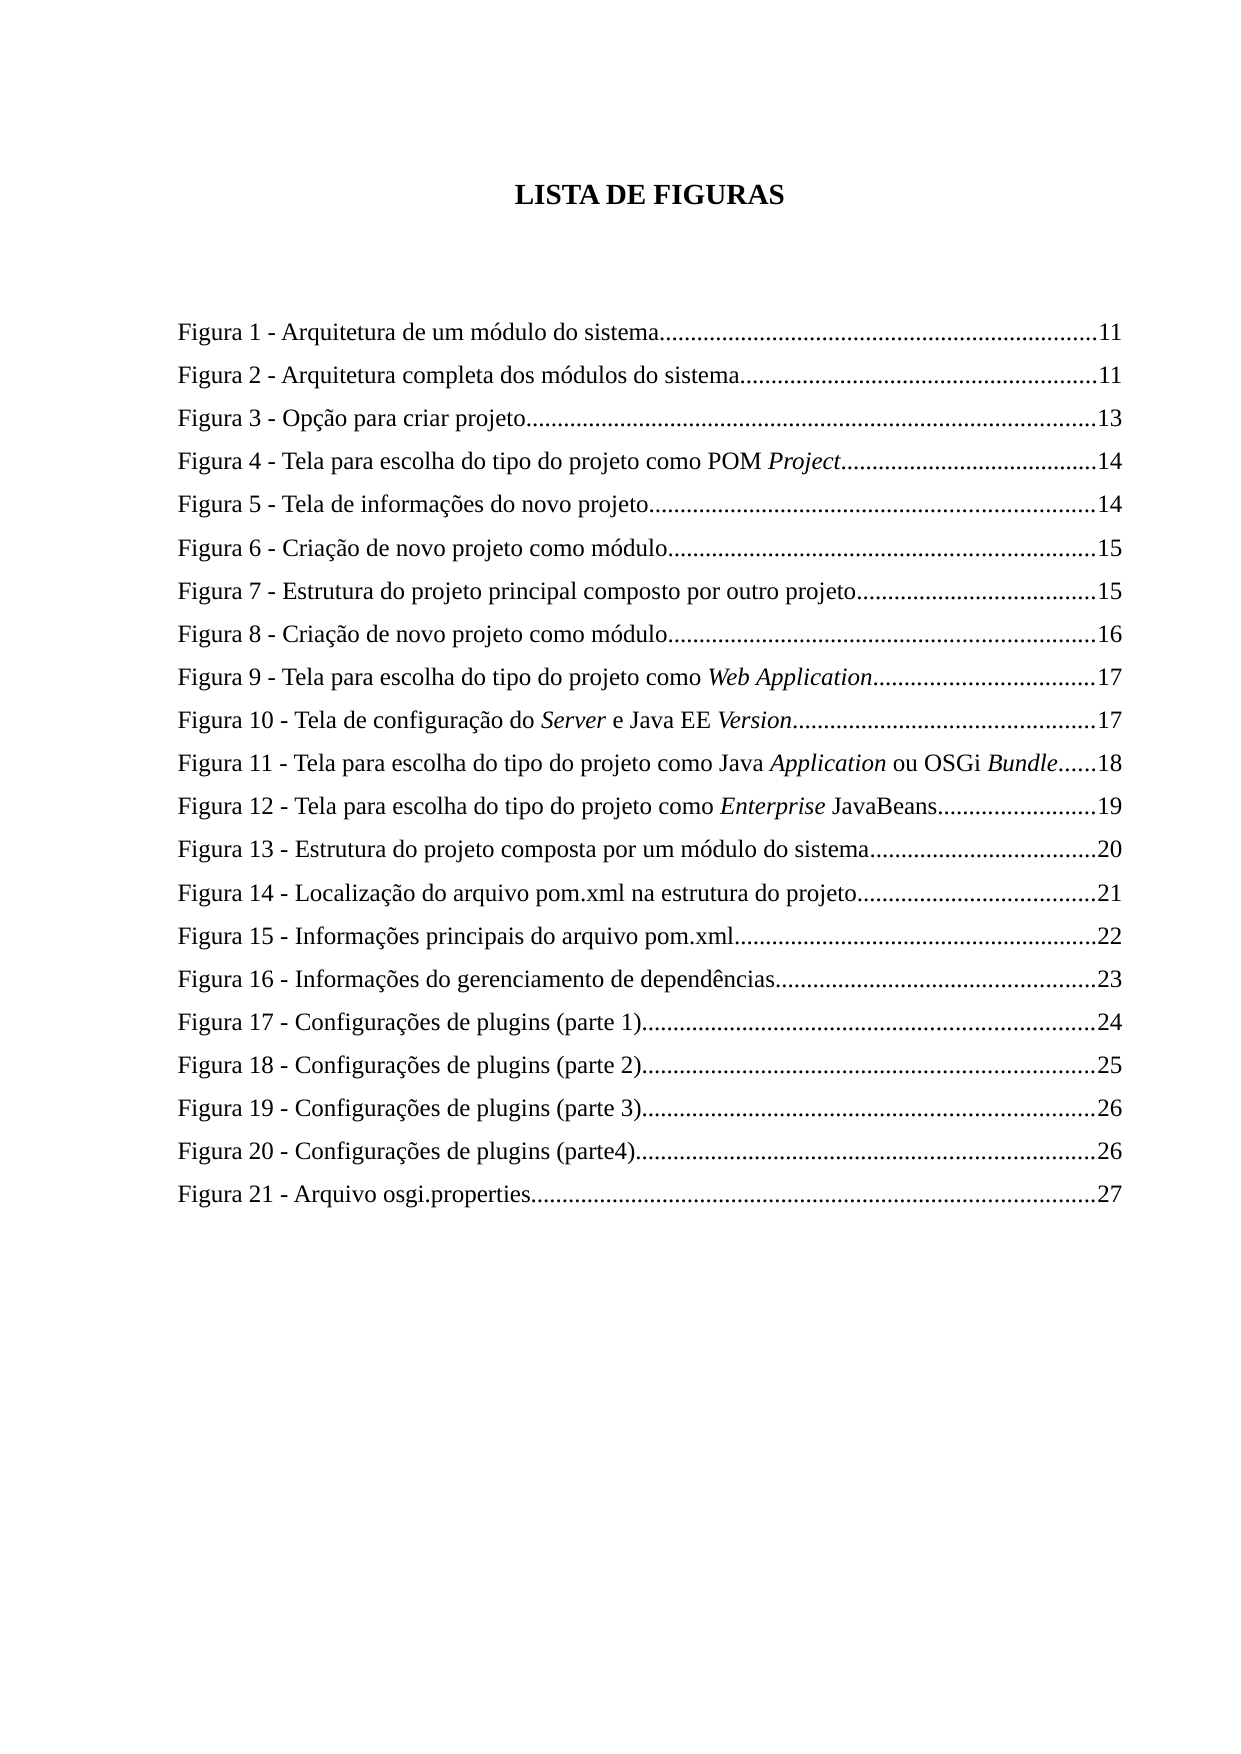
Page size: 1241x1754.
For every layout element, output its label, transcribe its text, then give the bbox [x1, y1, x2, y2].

list Figura 2 - Arquitetura completa dos módulos do sistema 11 [177, 360, 1122, 389]
list Figura 8 - Criação de novo projeto como módulo 16 [177, 619, 1122, 648]
list Figura 19 - Configurações de plugins (parte 3) 26 [177, 1093, 1122, 1122]
list Lista de figuras [177, 177, 1122, 211]
list Figura 21 - Arquivo osgi.properties 27 [177, 1179, 1122, 1208]
list Figura 18 - Configurações de plugins (parte 2) 25 [177, 1050, 1122, 1079]
list Figura 11 - Tela para escolha do tipo do projeto como Java Application ou OSGi Bundle 18 [177, 748, 1122, 777]
list Figura 16 - Informações do gerenciamento de dependências 23 [177, 964, 1122, 993]
list Figura 20 - Configurações de plugins (parte4) 26 [177, 1136, 1122, 1165]
list Figura 6 - Criação de novo projeto como módulo 15 [177, 533, 1122, 561]
list Figura 14 - Localização do arquivo pom.xml na estrutura do projeto 21 [177, 878, 1122, 906]
list Figura 17 - Configurações de plugins (parte 1) 24 [177, 1007, 1122, 1036]
list Figura 7 - Estrutura do projeto principal composto por outro projeto 15 [177, 576, 1122, 604]
list Figura 1 - Arquitetura de um módulo do sistema 11 [177, 317, 1122, 346]
list Figura 10 - Tela de configuração do Server e Java EE Version 17 [177, 705, 1122, 734]
list Figura 9 - Tela para escolha do tipo do projeto como Web Application 17 [177, 662, 1122, 691]
list Figura 3 - Opção para criar projeto 13 [177, 403, 1122, 432]
list Figura 5 - Tela de informações do novo projeto 14 [177, 489, 1122, 518]
list Figura 12 - Tela para escolha do tipo do projeto como Enterprise JavaBeans 19 [177, 791, 1122, 820]
list Figura 15 - Informações principais do arquivo pom.xml 22 [177, 921, 1122, 949]
list Figura 4 - Tela para escolha do tipo do projeto como POM Project 14 [177, 446, 1122, 475]
list Figura 13 - Estrutura do projeto composta por um módulo do sistema 20 [177, 834, 1122, 863]
